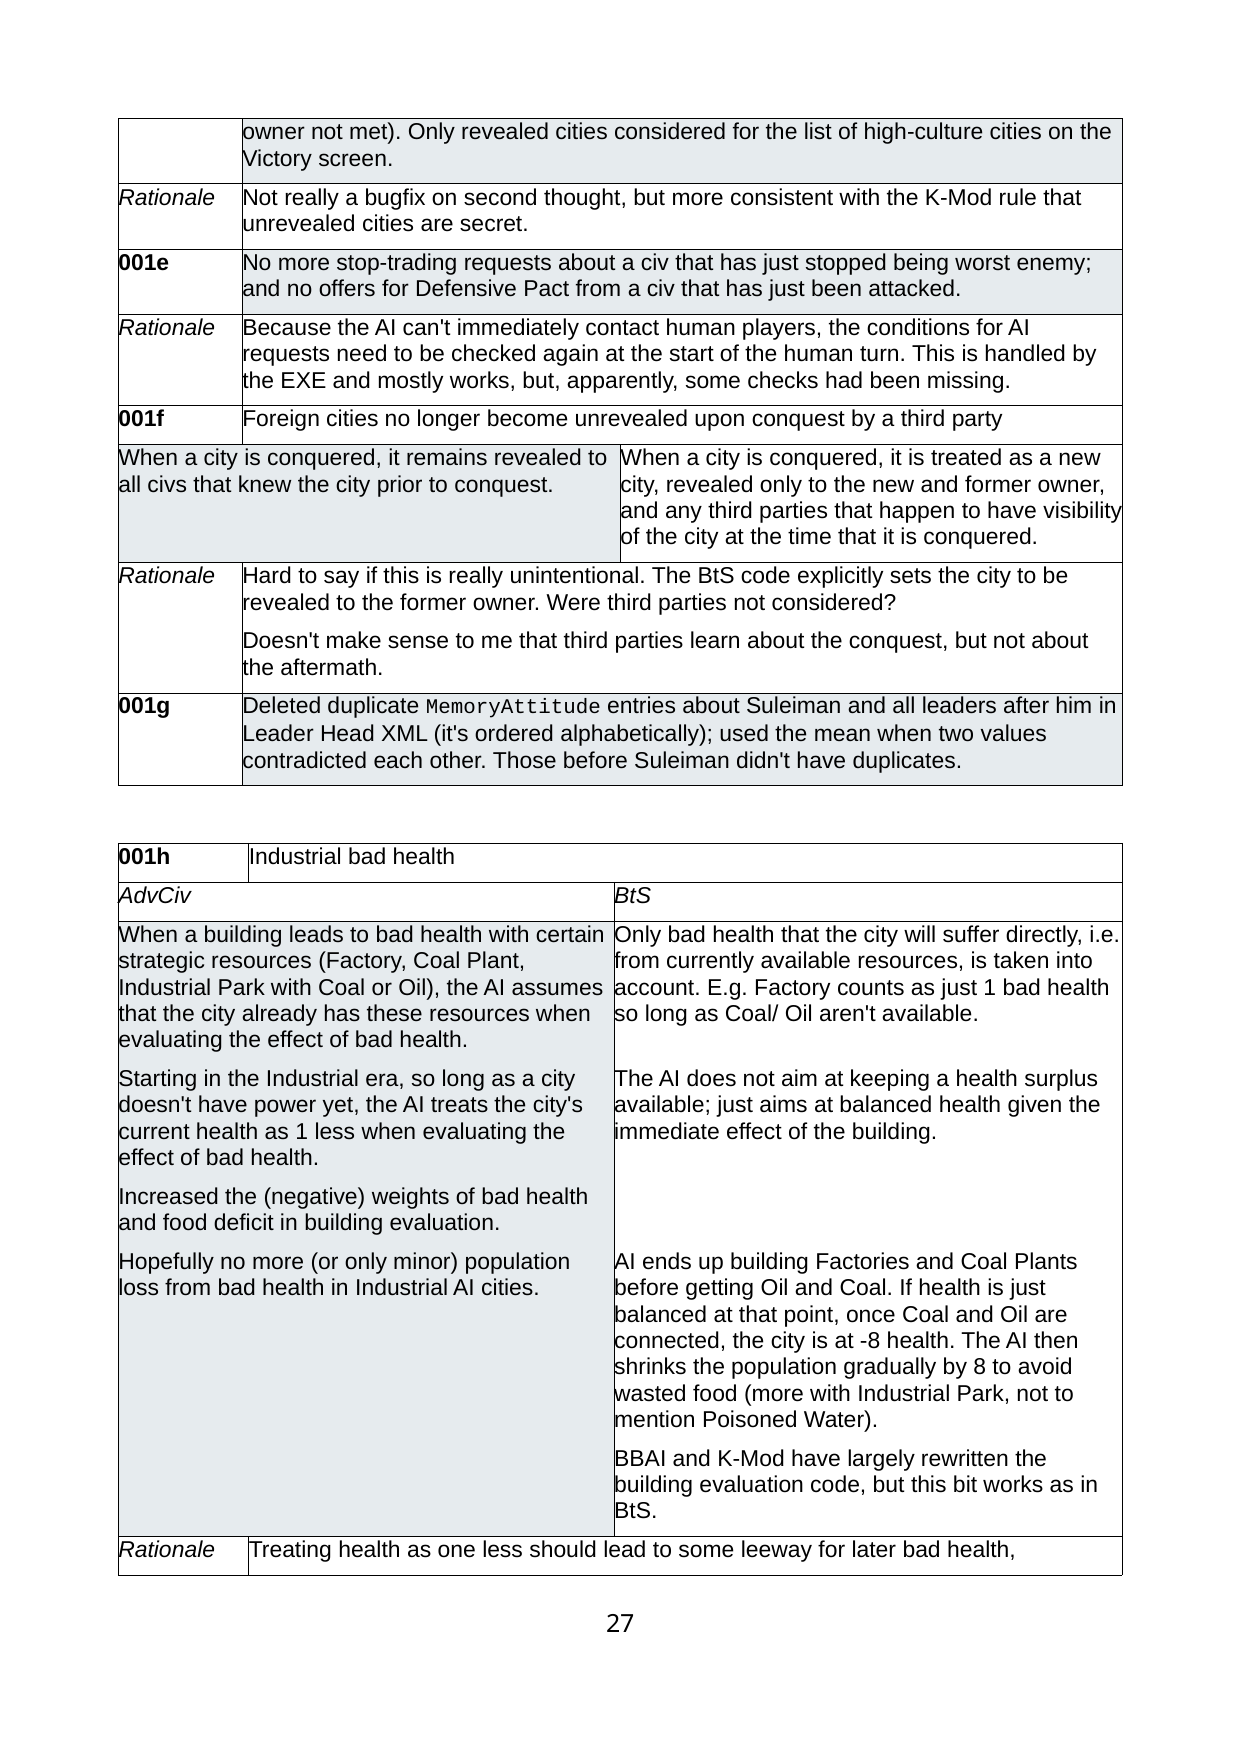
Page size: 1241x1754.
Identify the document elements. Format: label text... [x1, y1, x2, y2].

table_cell Not really a bugfix on second thought, but more consistent with the K-Mod rule that unrevealed cities are secret. [243, 184, 1122, 248]
table_cell Foreign cities no longer become unrevealed upon conquest by a third party [243, 406, 1122, 444]
table_cell AdvCiv [119, 883, 614, 921]
table_cell Rationale [119, 563, 242, 692]
table_cell 001g [119, 694, 242, 785]
table_cell Rationale [119, 184, 242, 248]
table_cell Because the AI can't immediately contact human players, the conditions for AI requests need to be checked again at the start of the human turn. This is handled by the EXE and mostly works, but, apparently, some checks had been missing. [243, 315, 1122, 405]
table_cell Rationale [119, 315, 242, 405]
table_cell Only bad health that the city will suffer directly, i.e. from currently available resources, is taken into account. E.g. Factory counts as just 1 bad health so long as Coal/ Oil aren't available. The AI does not aim at keeping a health surplus available; just aims at balanced health given the immediate effect of the building. AI ends up building Factories and Coal Plants before getting Oil and Coal. If health is just balanced at that point, once Coal and Oil are connected, the city is at -8 health. The AI then shrinks the population gradually by 8 to avoid wasted food (more with Industrial Park, not to mention Poisoned Water). BBAI and K-Mod have largely rewritten the building evaluation code, but this bit works as in BtS. [615, 922, 1122, 1536]
table_cell BtS [615, 883, 1122, 921]
table_cell Hard to say if this is really unintentional. The BtS code explicitly sets the city to be revealed to the former owner. Were third parties not considered? Doesn't make sense to me that third parties learn about the conquest, but not about the aftermath. [243, 563, 1122, 692]
table_header Industrial bad health [249, 844, 1122, 882]
table_cell 001e [119, 250, 242, 314]
table_cell [119, 119, 242, 183]
table_cell Treating health as one less should lead to some leeway for later bad health, [249, 1537, 1122, 1575]
table_cell When a city is conquered, it is treated as a new city, revealed only to the new and former owner, and any third parties that happen to have visibility of the city at the time that it is conquered. [621, 445, 1122, 562]
table_cell Deleted duplicate MemoryAttitude entries about Suleiman and all leaders after him in Leader Head XML (it's ordered alphabetically); used the mean when two values contradicted each other. Those before Suleiman didn't have duplicates. [243, 694, 1122, 785]
table_cell owner not met). Only revealed cities considered for the list of high-culture cities on the Victory screen. [243, 119, 1122, 183]
table_cell When a city is conquered, it remains revealed to all civs that knew the city prior to conquest. [119, 445, 620, 562]
table_cell When a building leads to bad health with certain strategic resources (Factory, Coal Plant, Industrial Park with Coal or Oil), the AI assumes that the city already has these resources when evaluating the effect of bad health. Starting in the Industrial era, so long as a city doesn't have power yet, the AI treats the city's current health as 1 less when evaluating the effect of bad health. Increased the (negative) weights of bad health and food deficit in building evaluation. Hopefully no more (or only minor) population loss from bad health in Industrial AI cities. [119, 922, 614, 1536]
table_header 001h [119, 844, 248, 882]
table_cell 001f [119, 406, 242, 444]
table_cell No more stop-trading requests about a civ that has just stopped being worst enemy; and no offers for Defensive Pact from a civ that has just been attacked. [243, 250, 1122, 314]
table_cell Rationale [119, 1537, 248, 1575]
